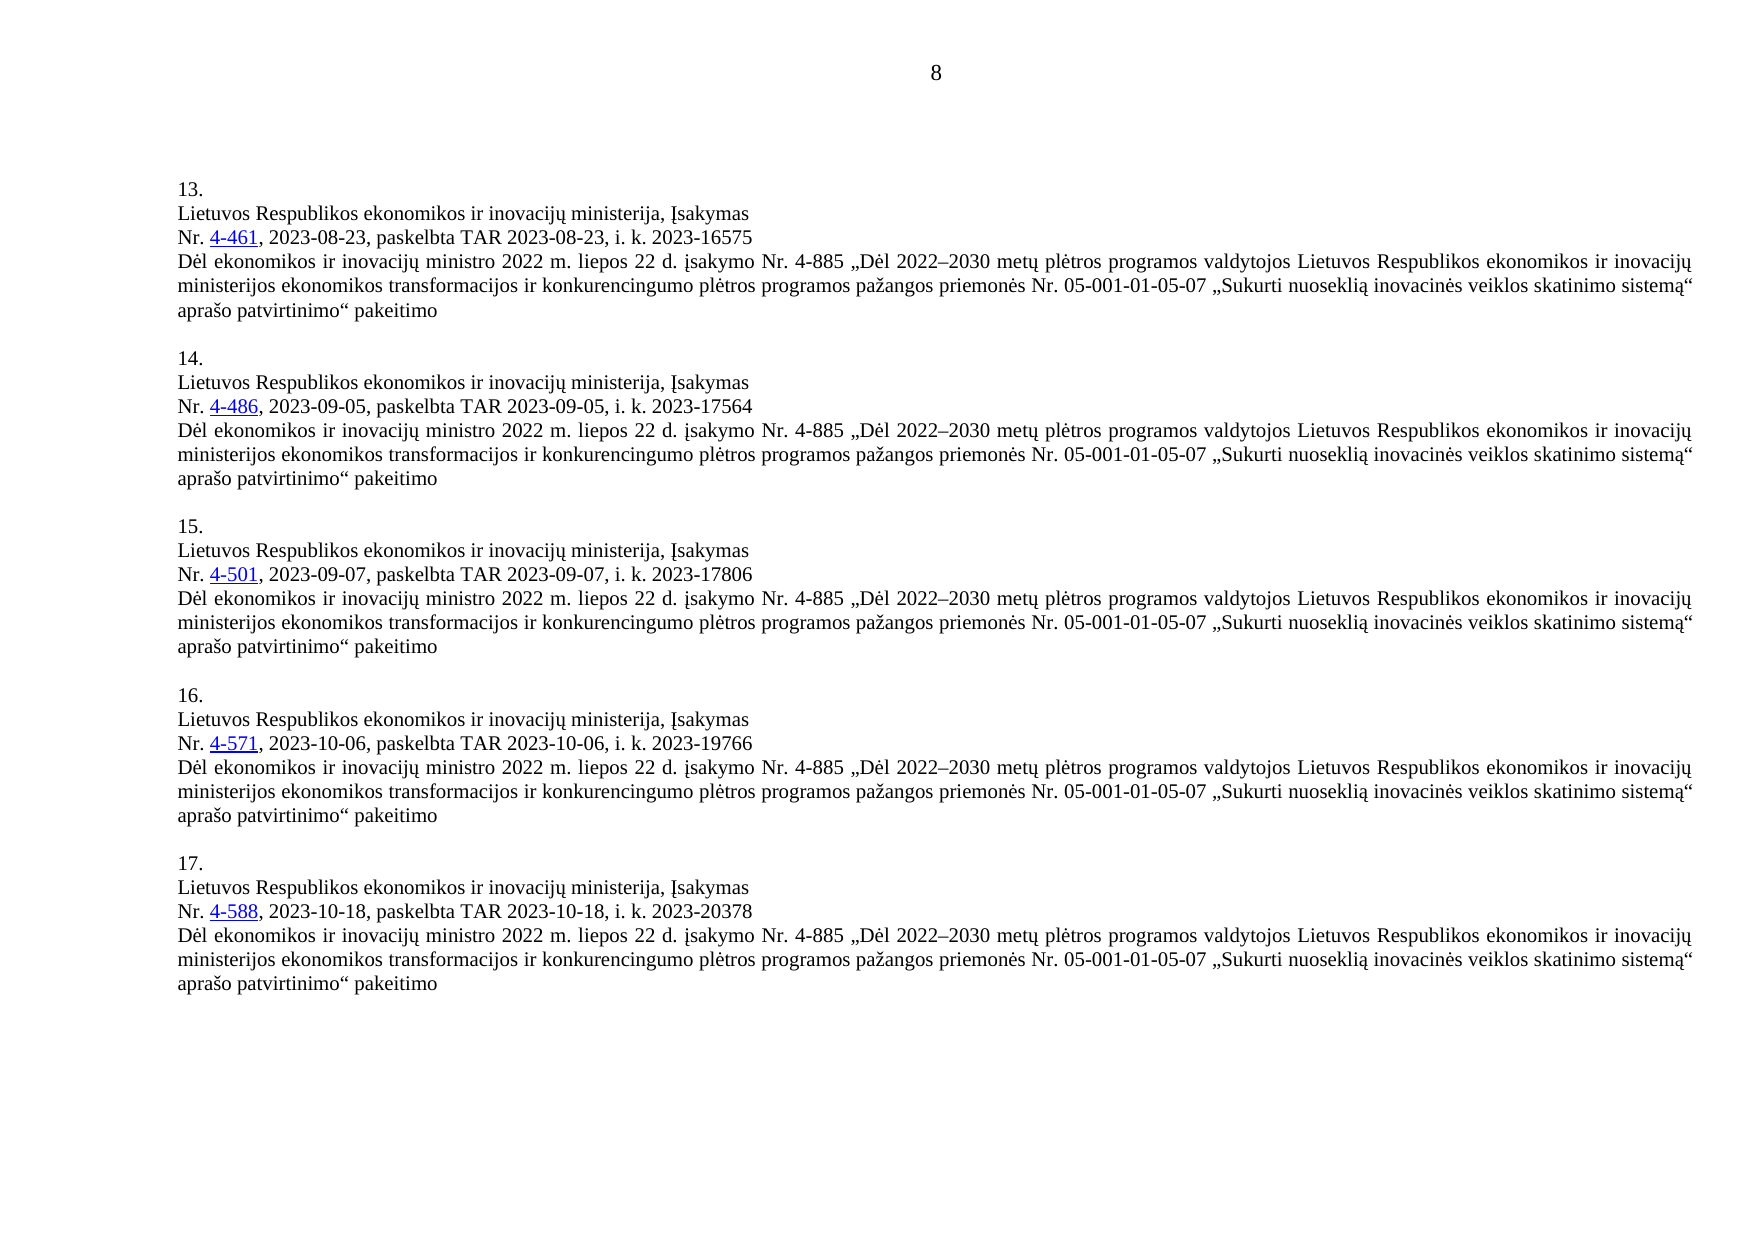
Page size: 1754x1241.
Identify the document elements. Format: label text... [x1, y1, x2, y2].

text 13. [177, 177, 1695, 201]
text Dėl ekonomikos ir inovacijų ministro 2022 m. liepos 22 d. įsakymo Nr. 4-885 „Dėl 2022–2030 metų plėtros programos valdytojos Lietuvos Respublikos ekonomikos ir inovacijų ministerijos ekonomikos transformacijos ir konkurencingumo plėtros programos pažangos priemonės Nr. 05-001-01-05-07 „Sukurti nuoseklią inovacinės veiklos skatinimo sistemą“ aprašo patvirtinimo“ pakeitimo [177, 249, 1695, 322]
text Lietuvos Respublikos ekonomikos ir inovacijų ministerija, Įsakymas [177, 201, 1695, 225]
text 15. [177, 514, 1695, 538]
text Dėl ekonomikos ir inovacijų ministro 2022 m. liepos 22 d. įsakymo Nr. 4-885 „Dėl 2022–2030 metų plėtros programos valdytojos Lietuvos Respublikos ekonomikos ir inovacijų ministerijos ekonomikos transformacijos ir konkurencingumo plėtros programos pažangos priemonės Nr. 05-001-01-05-07 „Sukurti nuoseklią inovacinės veiklos skatinimo sistemą“ aprašo patvirtinimo“ pakeitimo [177, 755, 1695, 827]
text Nr. 4-588, 2023-10-18, paskelbta TAR 2023-10-18, i. k. 2023-20378 [177, 899, 1695, 923]
text Lietuvos Respublikos ekonomikos ir inovacijų ministerija, Įsakymas [177, 707, 1695, 731]
text Lietuvos Respublikos ekonomikos ir inovacijų ministerija, Įsakymas [177, 875, 1695, 899]
text Lietuvos Respublikos ekonomikos ir inovacijų ministerija, Įsakymas [177, 370, 1695, 394]
text Nr. 4-486, 2023-09-05, paskelbta TAR 2023-09-05, i. k. 2023-17564 [177, 394, 1695, 418]
text Dėl ekonomikos ir inovacijų ministro 2022 m. liepos 22 d. įsakymo Nr. 4-885 „Dėl 2022–2030 metų plėtros programos valdytojos Lietuvos Respublikos ekonomikos ir inovacijų ministerijos ekonomikos transformacijos ir konkurencingumo plėtros programos pažangos priemonės Nr. 05-001-01-05-07 „Sukurti nuoseklią inovacinės veiklos skatinimo sistemą“ aprašo patvirtinimo“ pakeitimo [177, 586, 1695, 658]
text 17. [177, 851, 1695, 875]
text Nr. 4-501, 2023-09-07, paskelbta TAR 2023-09-07, i. k. 2023-17806 [177, 562, 1695, 586]
text Nr. 4-571, 2023-10-06, paskelbta TAR 2023-10-06, i. k. 2023-19766 [177, 731, 1695, 755]
text Dėl ekonomikos ir inovacijų ministro 2022 m. liepos 22 d. įsakymo Nr. 4-885 „Dėl 2022–2030 metų plėtros programos valdytojos Lietuvos Respublikos ekonomikos ir inovacijų ministerijos ekonomikos transformacijos ir konkurencingumo plėtros programos pažangos priemonės Nr. 05-001-01-05-07 „Sukurti nuoseklią inovacinės veiklos skatinimo sistemą“ aprašo patvirtinimo“ pakeitimo [177, 418, 1695, 490]
text Lietuvos Respublikos ekonomikos ir inovacijų ministerija, Įsakymas [177, 538, 1695, 562]
text 16. [177, 682, 1695, 707]
text Dėl ekonomikos ir inovacijų ministro 2022 m. liepos 22 d. įsakymo Nr. 4-885 „Dėl 2022–2030 metų plėtros programos valdytojos Lietuvos Respublikos ekonomikos ir inovacijų ministerijos ekonomikos transformacijos ir konkurencingumo plėtros programos pažangos priemonės Nr. 05-001-01-05-07 „Sukurti nuoseklią inovacinės veiklos skatinimo sistemą“ aprašo patvirtinimo“ pakeitimo [177, 923, 1695, 995]
text Nr. 4-461, 2023-08-23, paskelbta TAR 2023-08-23, i. k. 2023-16575 [177, 225, 1695, 249]
text 14. [177, 346, 1695, 370]
